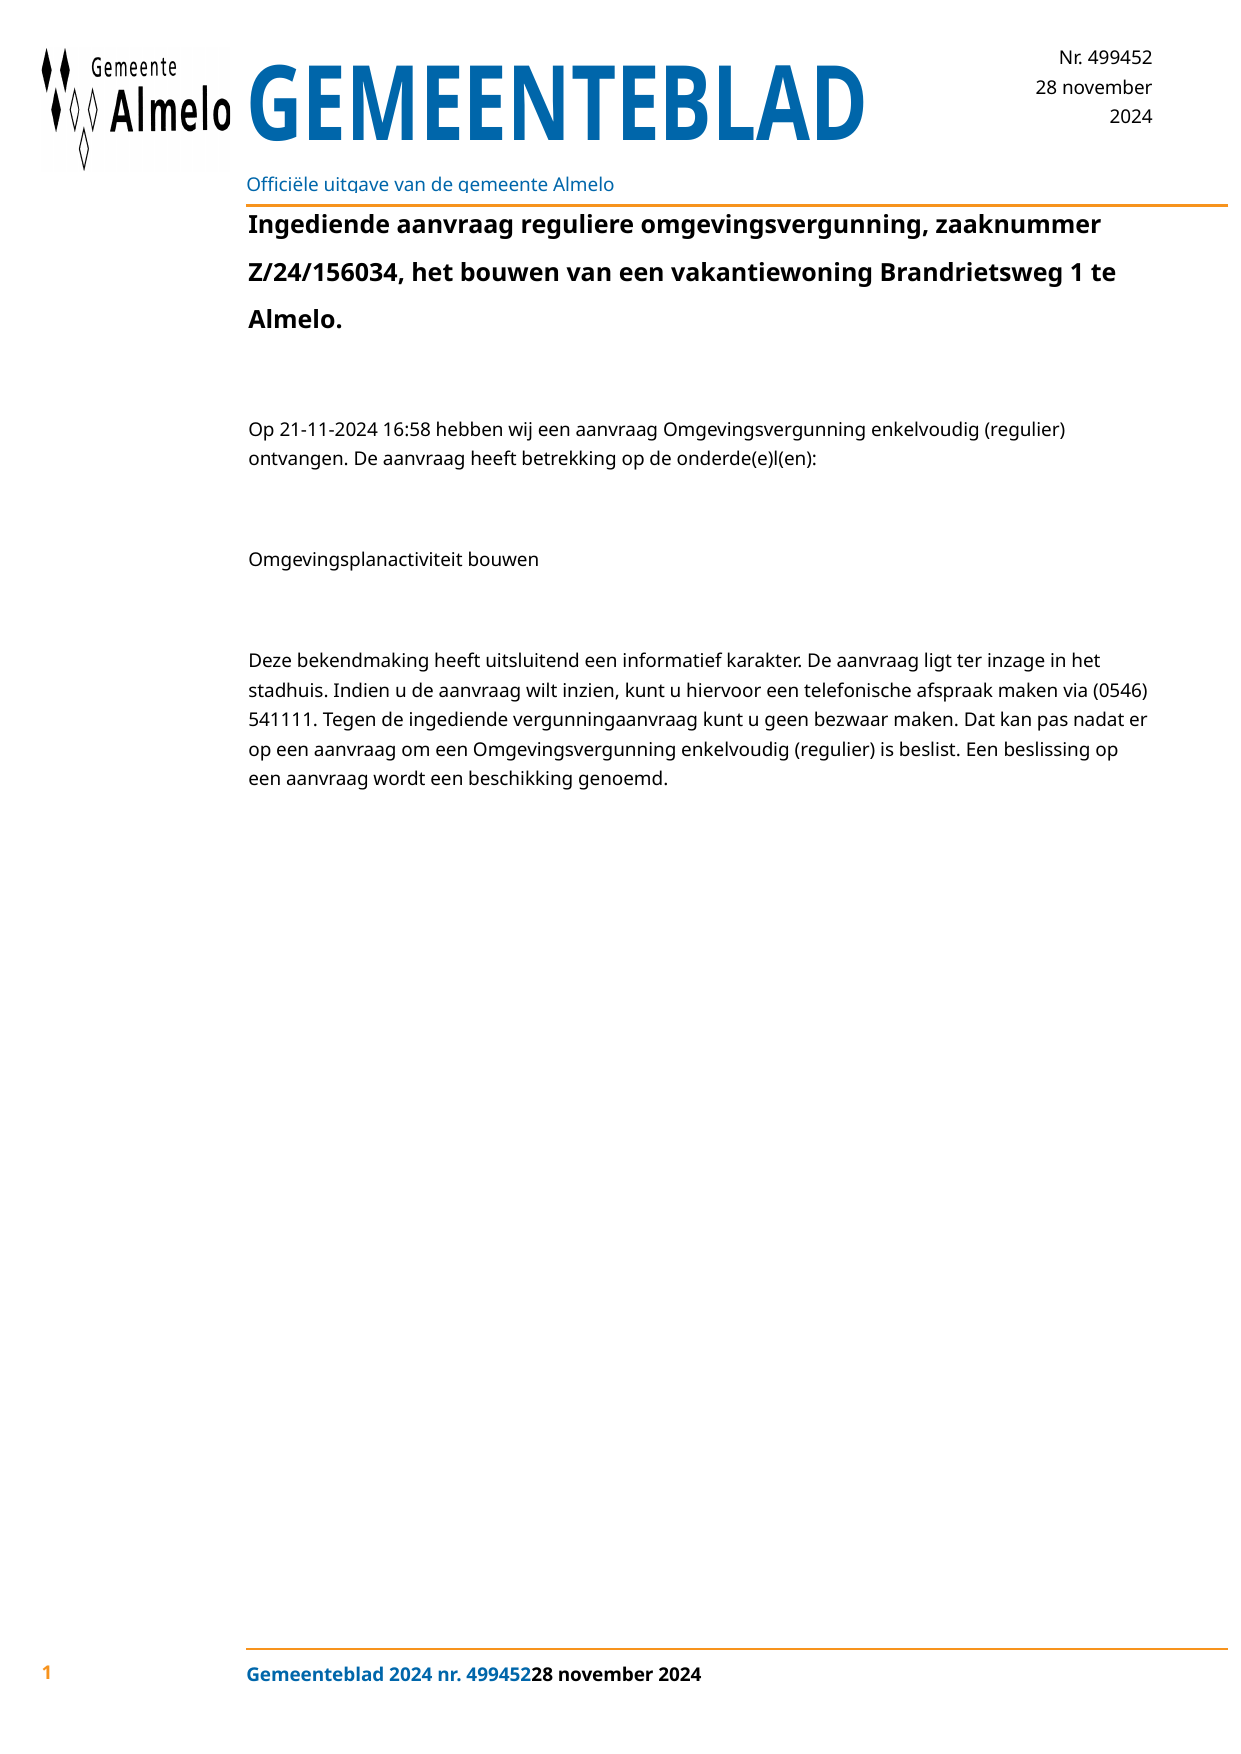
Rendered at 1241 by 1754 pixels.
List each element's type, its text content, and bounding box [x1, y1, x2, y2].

text Op 21-11-2024 16:58 hebben wij een aanvraag Omgevingsvergunning enkelvoudig (regulier) ontvangen. De aanvraag heeft betrekking op de onderde(e)l(en): [248, 416, 1152, 471]
text Omgevingsplanactiviteit bouwen [248, 546, 1152, 572]
picture [41, 47, 231, 172]
text Ingediende aanvraag reguliere omgevingsvergunning, zaaknummer Z/24/156034, het bouwen van een vakantiewoning Brandrietsweg 1 te Almelo. [248, 207, 1152, 336]
text Deze bekendmaking heeft uitsluitend een informatief karakter. De aanvraag ligt ter inzage in het stadhuis. Indien u de aanvraag wilt inzien, kunt u hiervoor een telefonische afspraak maken via (0546) 541111. Tegen de ingediende vergunningaanvraag kunt u geen bezwaar maken. Dat kan pas nadat er op een aanvraag om een Omgevingsvergunning enkelvoudig (regulier) is beslist. Een beslissing op een aanvraag wordt een beschikking genoemd. [248, 647, 1152, 791]
